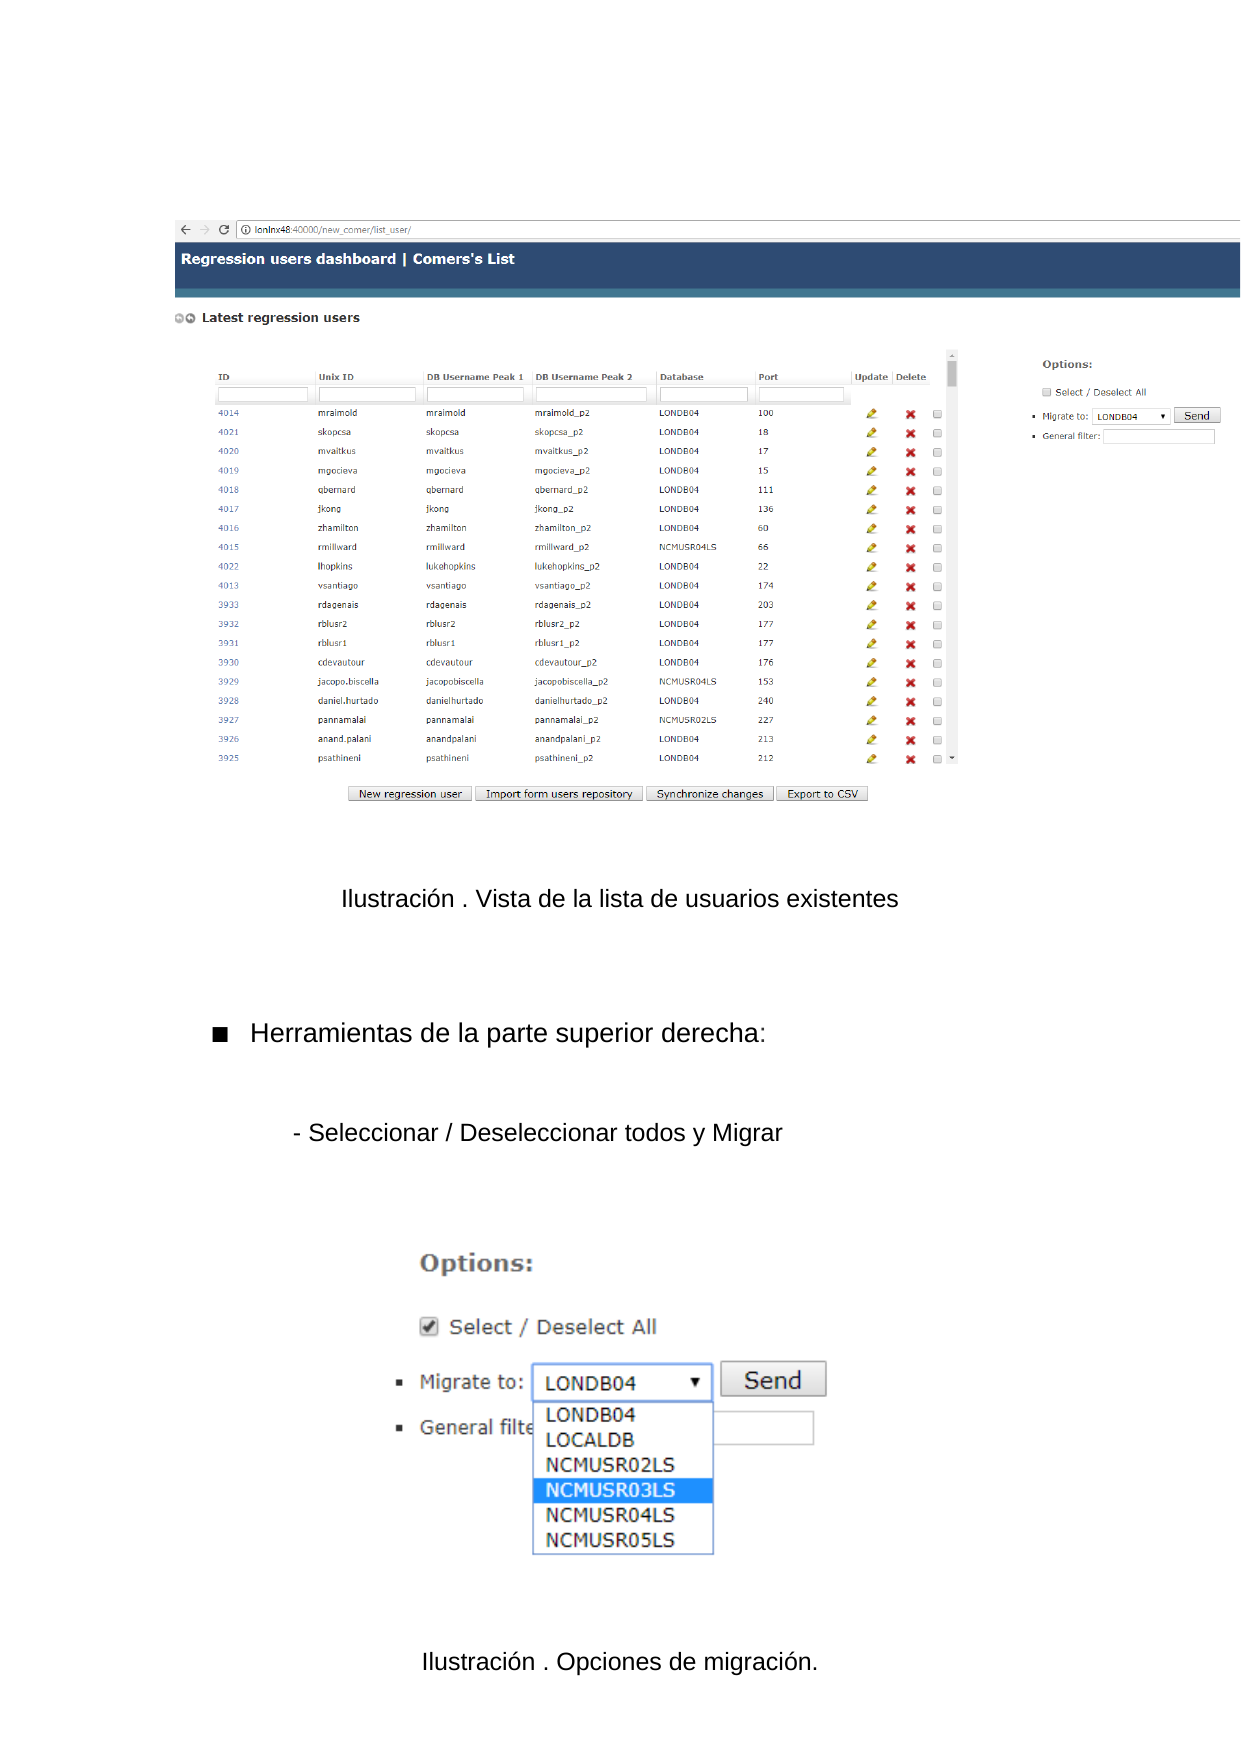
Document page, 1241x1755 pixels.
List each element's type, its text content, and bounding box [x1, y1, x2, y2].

list - Seleccionar / Deseleccionar todos y Migrar [137, 1118, 1065, 1147]
picture [354, 1220, 885, 1599]
text Ilustración . Vista de la lista de usuarios existentes [175, 884, 1065, 912]
list Herramientas de la parte superior derecha: [212, 1017, 1065, 1048]
list Ilustración . Opciones de migración. [137, 1647, 1065, 1675]
picture [175, 220, 1241, 826]
